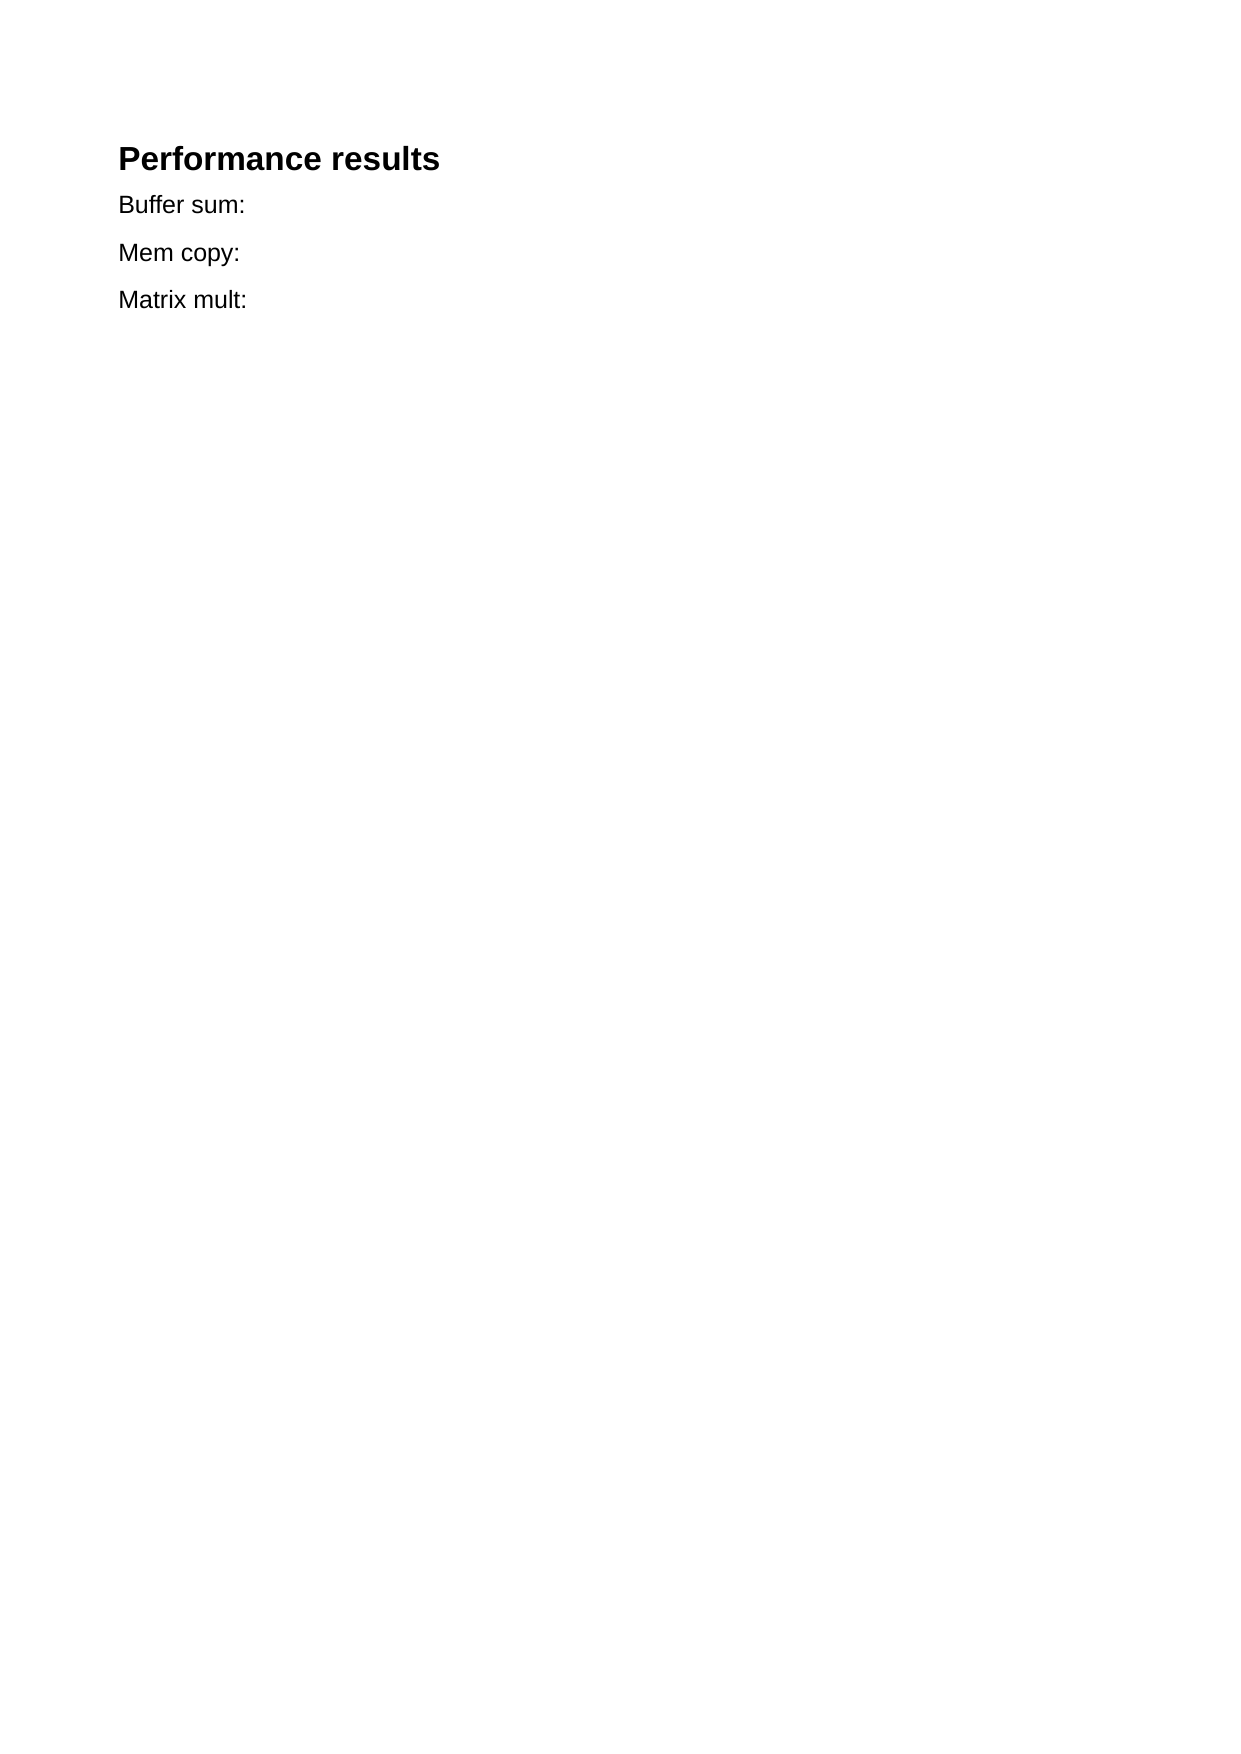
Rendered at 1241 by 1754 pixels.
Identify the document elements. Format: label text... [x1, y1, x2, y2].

text Buffer sum: [118, 190, 1122, 219]
text Matrix mult: [118, 285, 1122, 314]
text Mem copy: [118, 237, 1122, 266]
subtitle Performance results [118, 139, 1122, 177]
